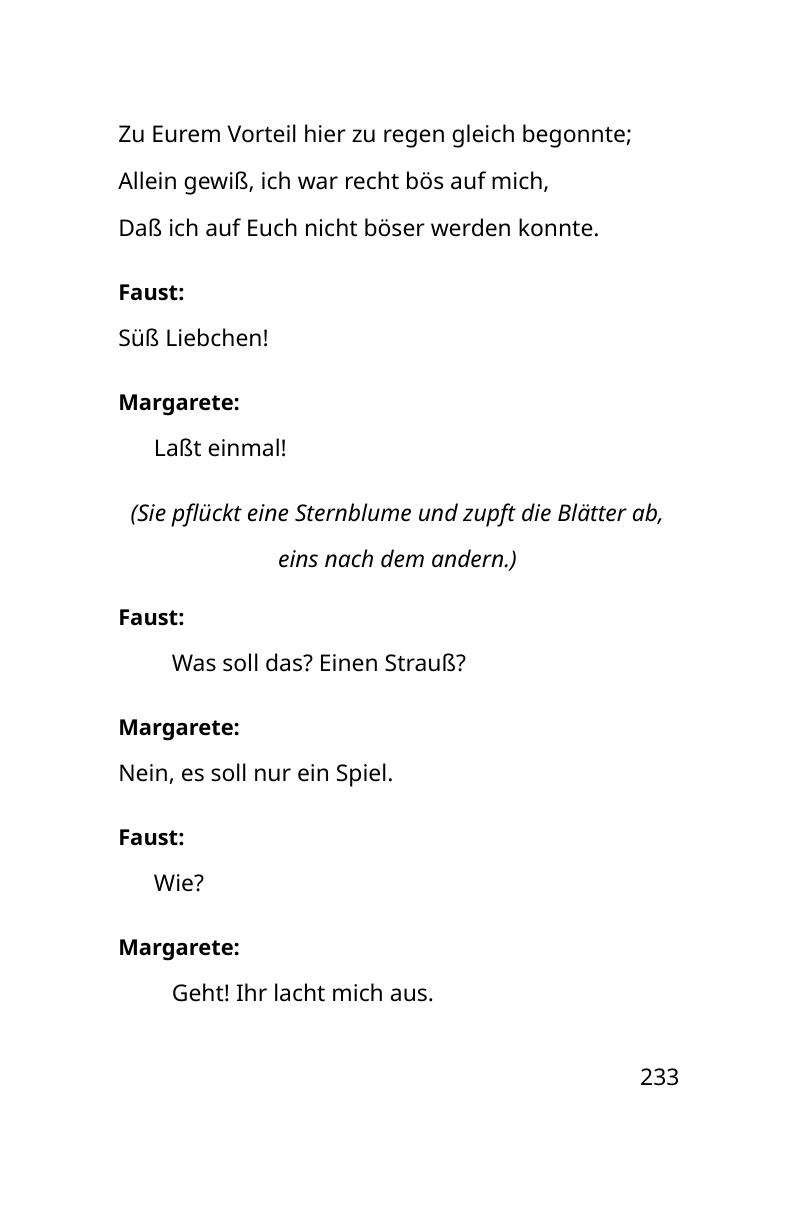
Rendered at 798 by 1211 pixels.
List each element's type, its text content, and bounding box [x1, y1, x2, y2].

text Margarete: Nein, es soll nur ein Spiel. [118, 712, 679, 789]
text Faust: Süß Liebchen! [118, 276, 679, 353]
text Faust: Wie? [118, 822, 679, 899]
text Faust: Was soll das? Einen Strauß? [118, 602, 679, 679]
text (Sie pflückt eine Sternblume und zupft die Blätter ab, eins nach dem andern.) [118, 496, 679, 574]
text Zu Eurem Vorteil hier zu regen gleich begonnte; Allein gewiß, ich war recht bös auf mich, Daß ich auf Euch nicht böser werden konnte. [118, 118, 679, 243]
text Margarete: Geht! Ihr lacht mich aus. [118, 932, 679, 1009]
text Margarete: Laßt einmal! [118, 386, 679, 463]
